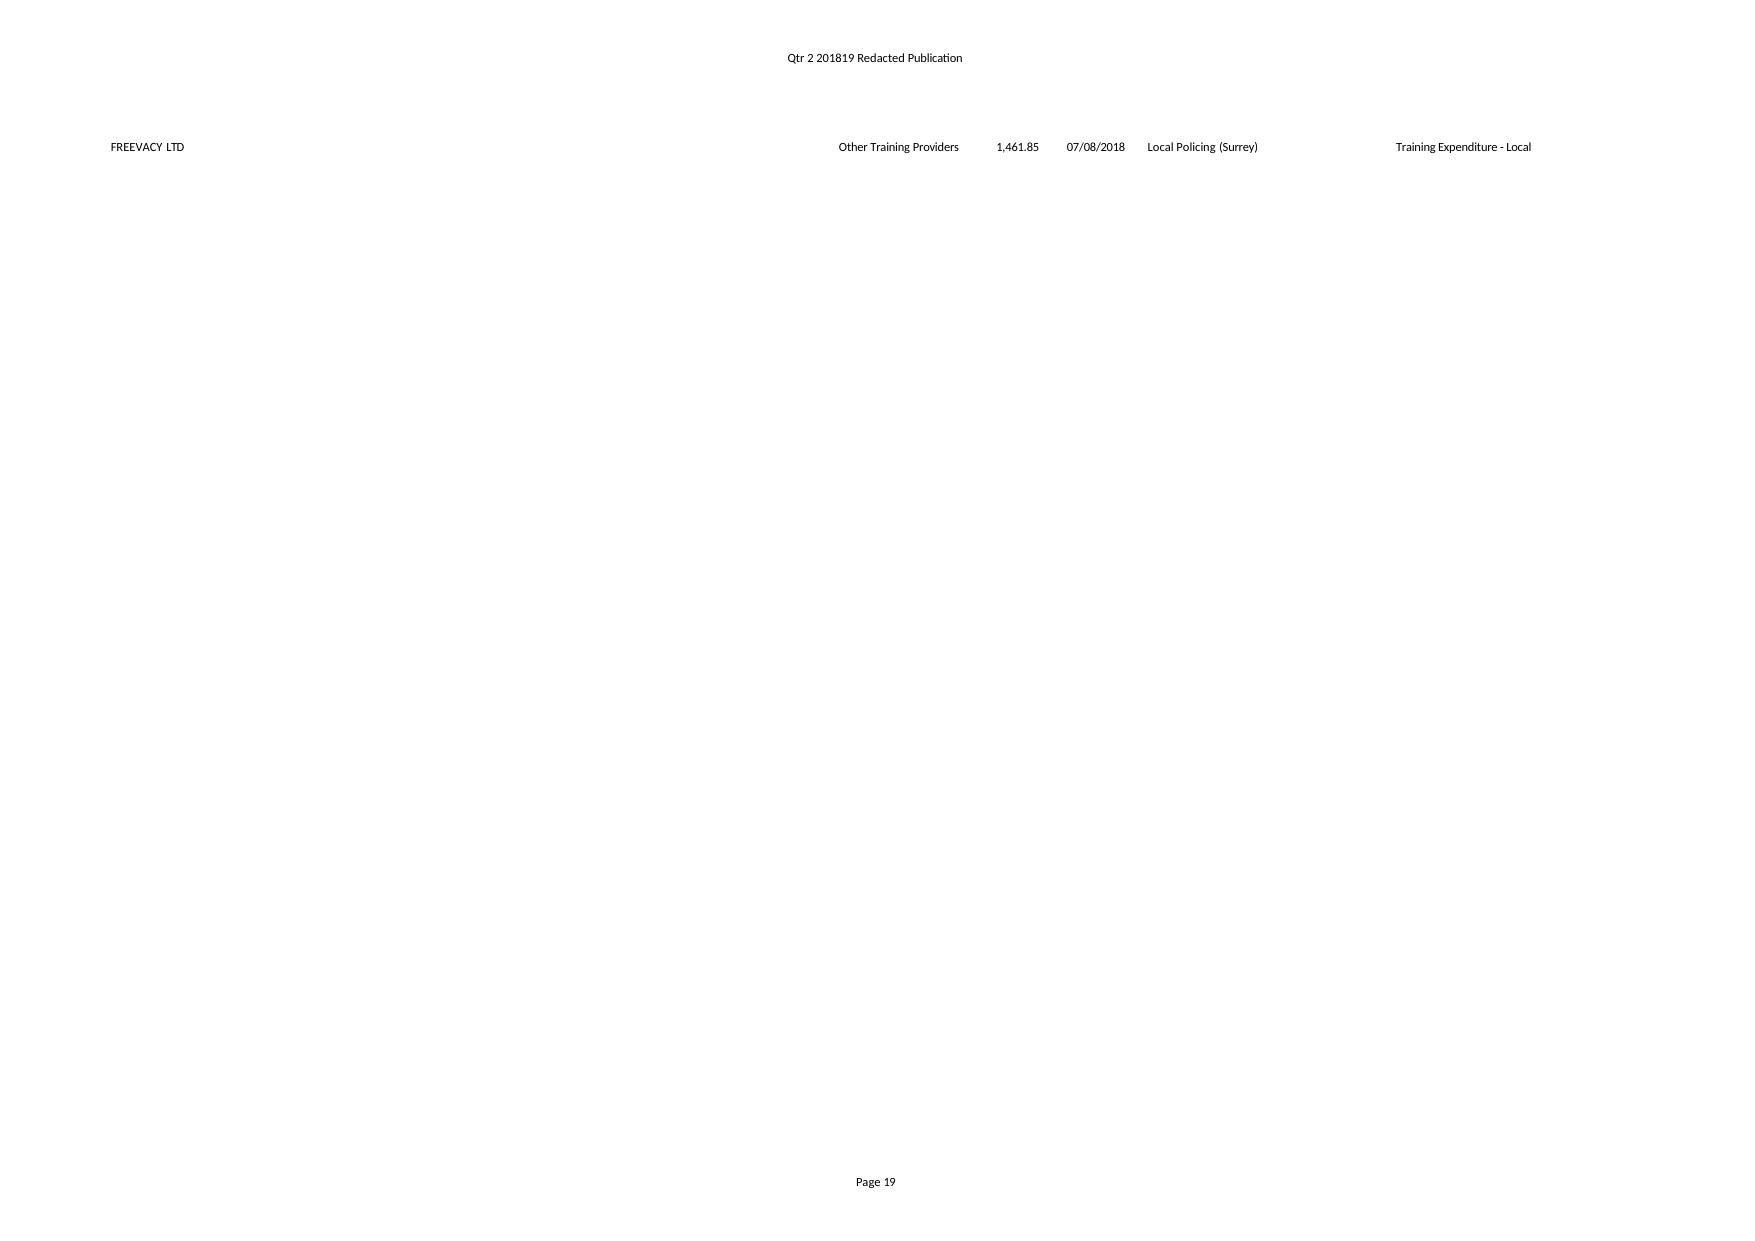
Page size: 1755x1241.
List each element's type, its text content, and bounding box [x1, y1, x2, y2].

table_cell FREEVACY LTD [108, 140, 534, 156]
table_cell Training Expenditure - Local [1358, 140, 1607, 156]
table_cell Other Training Providers [534, 140, 973, 156]
table_cell 1,461.85 [973, 140, 1052, 156]
table_cell 07/08/2018 [1053, 140, 1137, 156]
table_cell Local Policing (Surrey) [1137, 140, 1358, 156]
